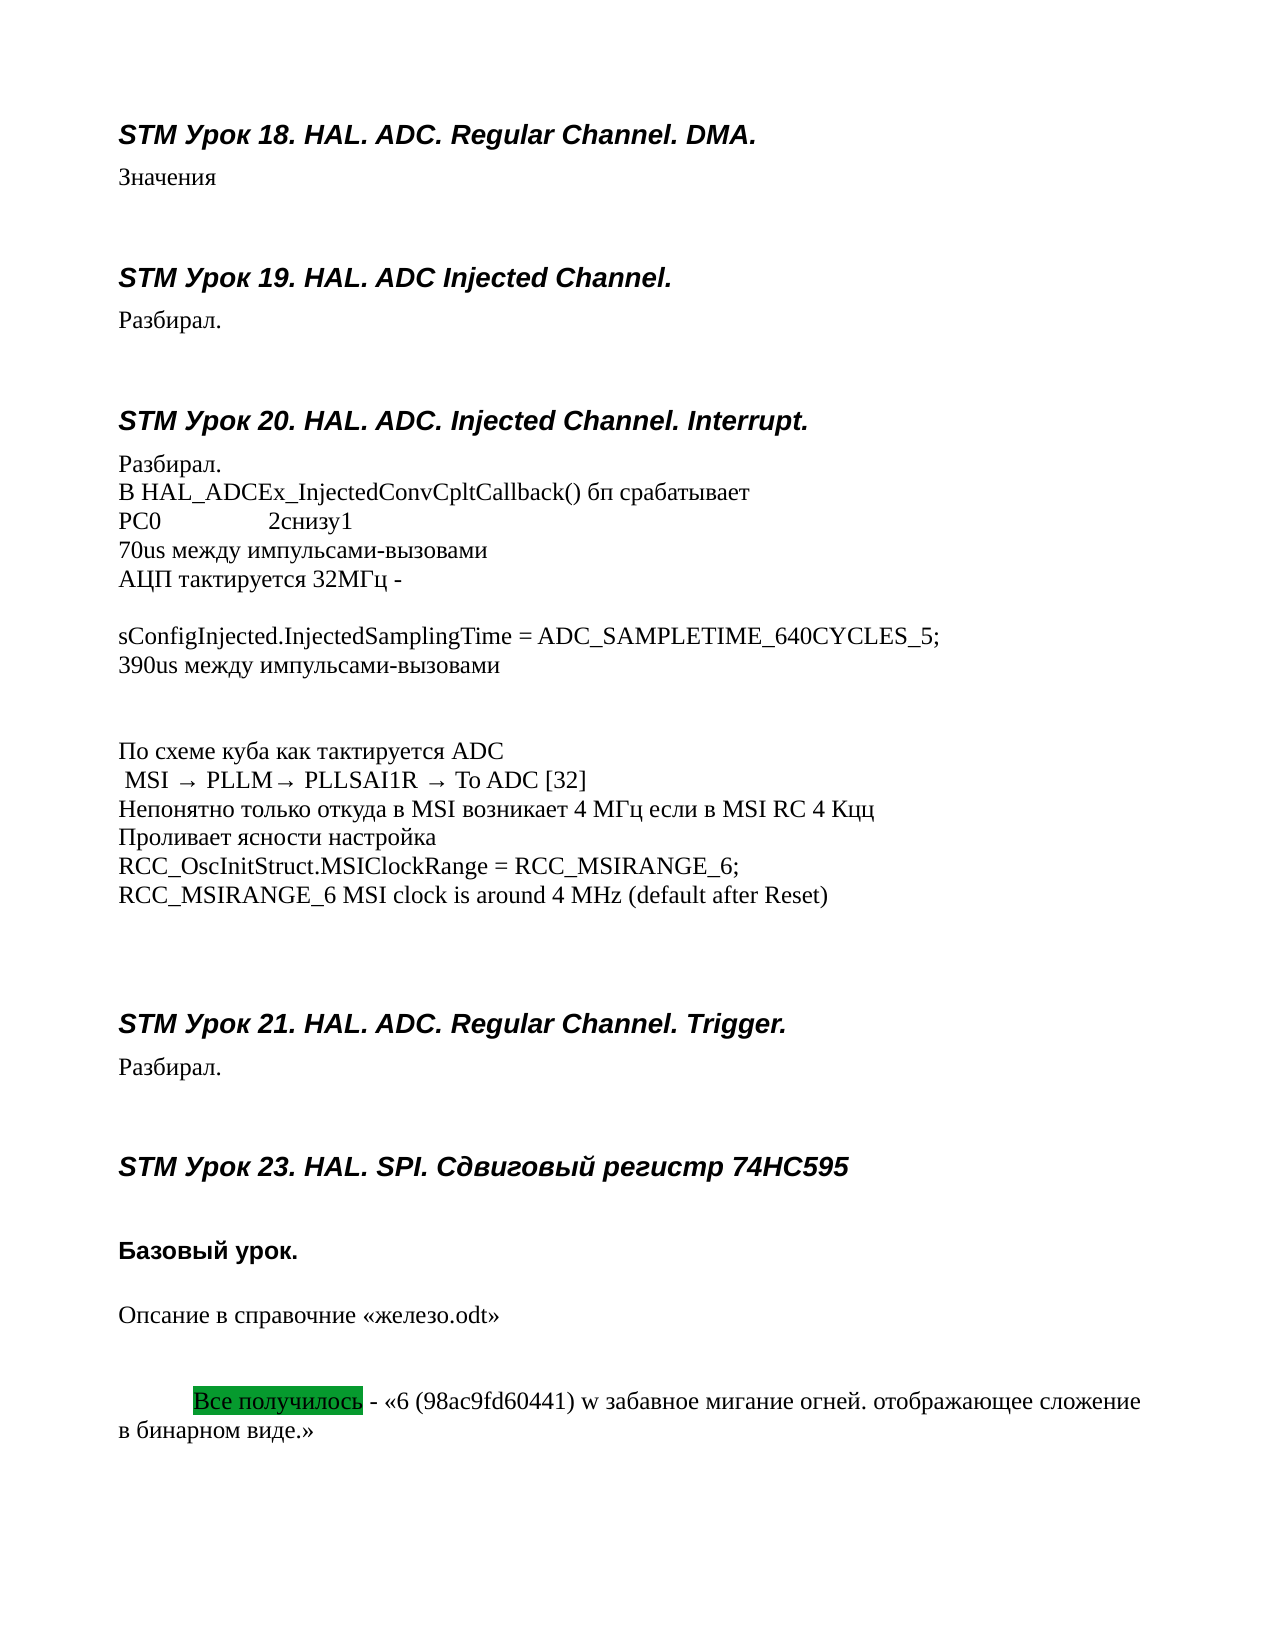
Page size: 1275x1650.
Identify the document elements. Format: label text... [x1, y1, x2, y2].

subtitle STM Урок 23. HAL. SPI. Сдвиговый регистр 74HC595 [118, 1151, 1157, 1182]
text АЦП тактируется 32МГц - [118, 564, 1157, 592]
text Проливает ясности настройка [118, 822, 1157, 851]
text Разбирал. [118, 306, 1157, 334]
text MSI → PLLM→ PLLSAI1R → To ADC [32] [118, 765, 1157, 794]
text По схеме куба как тактируется ADC [118, 736, 1157, 765]
text 70us между импульсами-вызовами [118, 535, 1157, 564]
text RCC_MSIRANGE_6 MSI clock is around 4 MHz (default after Reset) [118, 880, 1157, 909]
subtitle STM Урок 18. HAL. ADC. Regular Channel. DMA. [118, 118, 1157, 150]
text PC0 2снизу1 [118, 506, 1157, 535]
text Опсание в справочние «железо.odt» [118, 1300, 1157, 1328]
text RCC_OscInitStruct.MSIClockRange = RCC_MSIRANGE_6; [118, 851, 1157, 880]
text Непонятно только откуда в MSI возникает 4 МГц если в MSI RC 4 Кцц [118, 794, 1157, 822]
subtitle STM Урок 19. HAL. ADC Injected Channel. [118, 261, 1157, 293]
text Значения [118, 162, 1157, 191]
text В HAL_ADCEx_InjectedConvCpltCallback() бп срабатывает [118, 477, 1157, 506]
text Разбирал. [118, 1052, 1157, 1081]
text Все получилось - «6 (98ac9fd60441) w забавное мигание огней. отображающее сложение в бинарном виде.» [118, 1386, 1157, 1443]
text Разбирал. [118, 449, 1157, 477]
text 390us между импульсами-вызовами [118, 650, 1157, 679]
subtitle STM Урок 20. HAL. ADC. Injected Channel. Interrupt. [118, 404, 1157, 436]
subtitle Базовый урок. [118, 1236, 1157, 1265]
text sConfigInjected.InjectedSamplingTime = ADC_SAMPLETIME_640CYCLES_5; [118, 621, 1157, 650]
subtitle STM Урок 21. HAL. ADC. Regular Channel. Trigger. [118, 1007, 1157, 1039]
